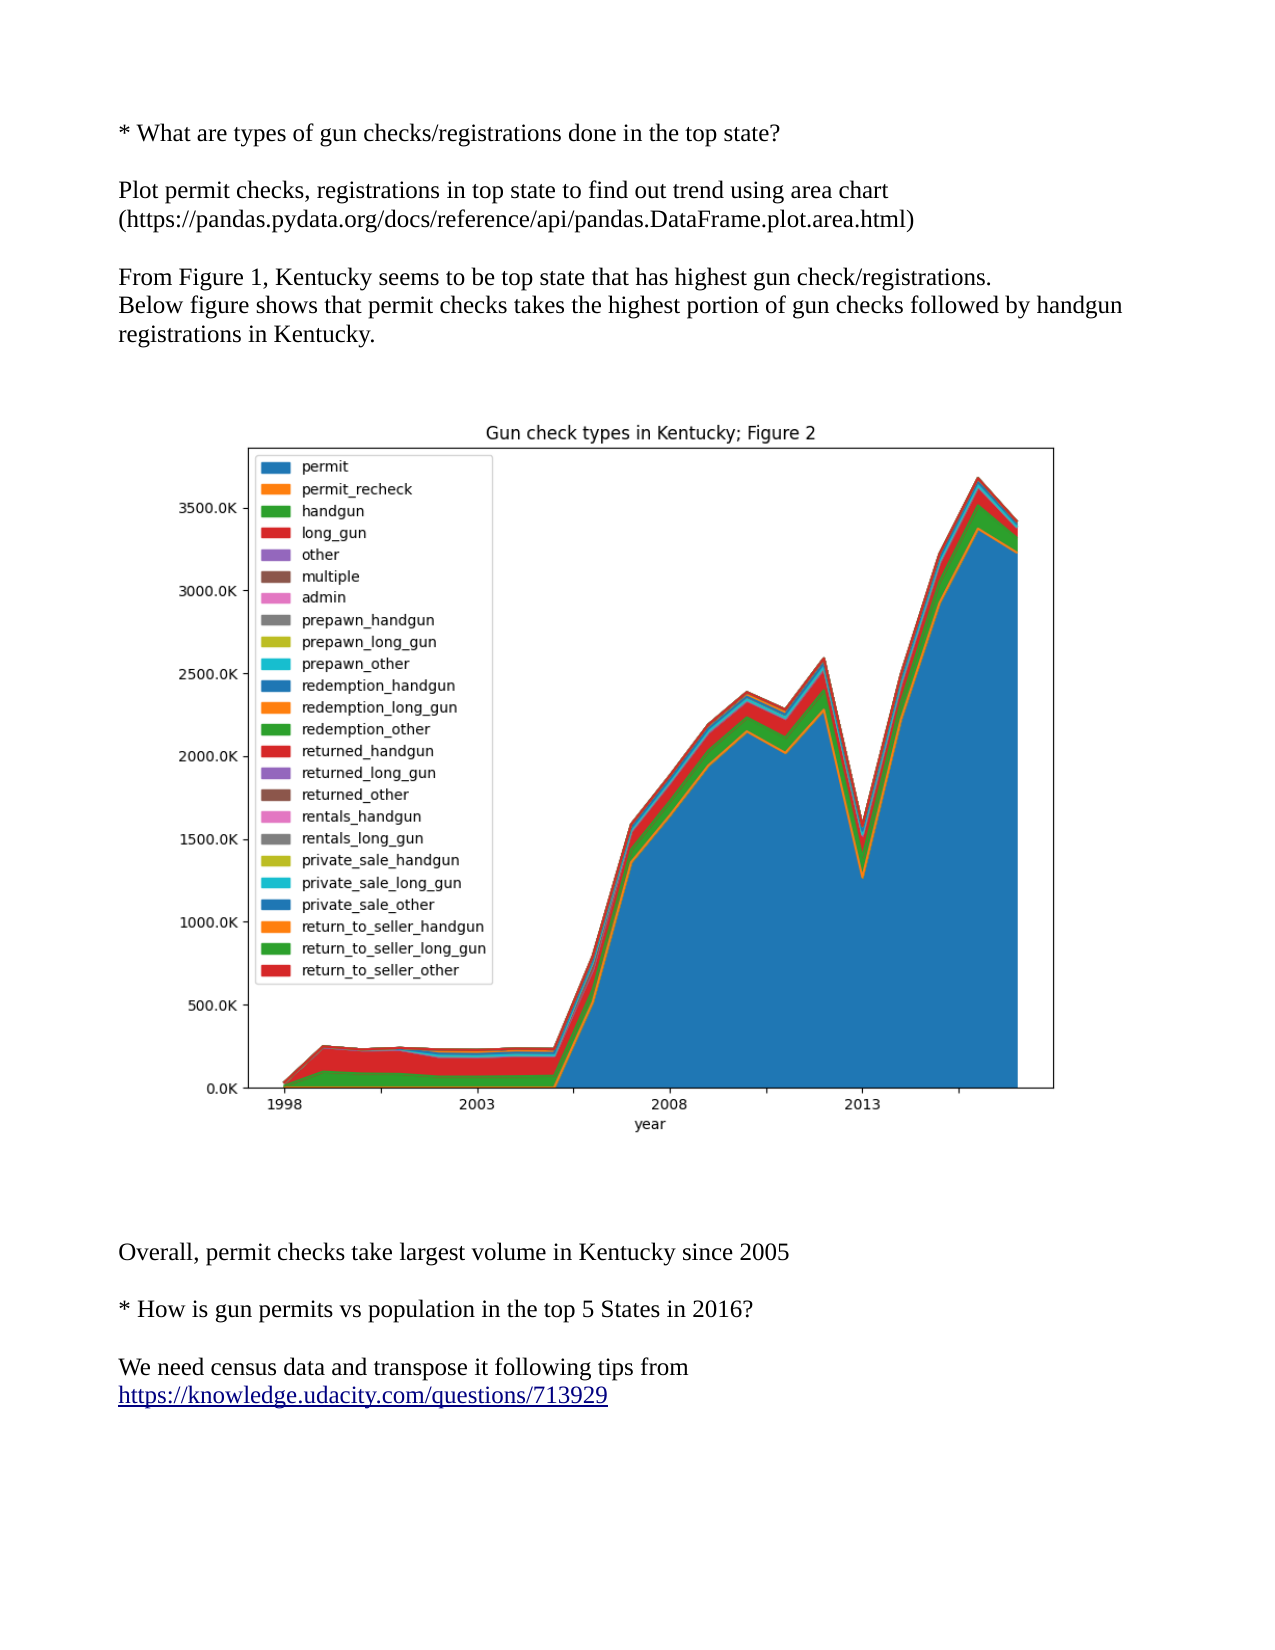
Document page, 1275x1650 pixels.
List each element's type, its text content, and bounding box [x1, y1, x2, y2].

text We need census data and transpose it following tips from https://knowledge.udacity.com/questions/713929 [118, 1352, 1157, 1409]
text Below figure shows that permit checks takes the highest portion of gun checks followed by handgun registrations in Kentucky. [118, 291, 1157, 348]
picture [118, 348, 1157, 1179]
text Overall, permit checks take largest volume in Kentucky since 2005 [118, 1237, 1157, 1265]
text From Figure 1, Kentucky seems to be top state that has highest gun check/registrations. [118, 262, 1157, 291]
text * What are types of gun checks/registrations done in the top state? [118, 118, 1157, 147]
text * How is gun permits vs population in the top 5 States in 2016? [118, 1294, 1157, 1323]
text Plot permit checks, registrations in top state to find out trend using area chart (https://pandas.pydata.org/docs/reference/api/pandas.DataFrame.plot.area.html) [118, 176, 1157, 233]
